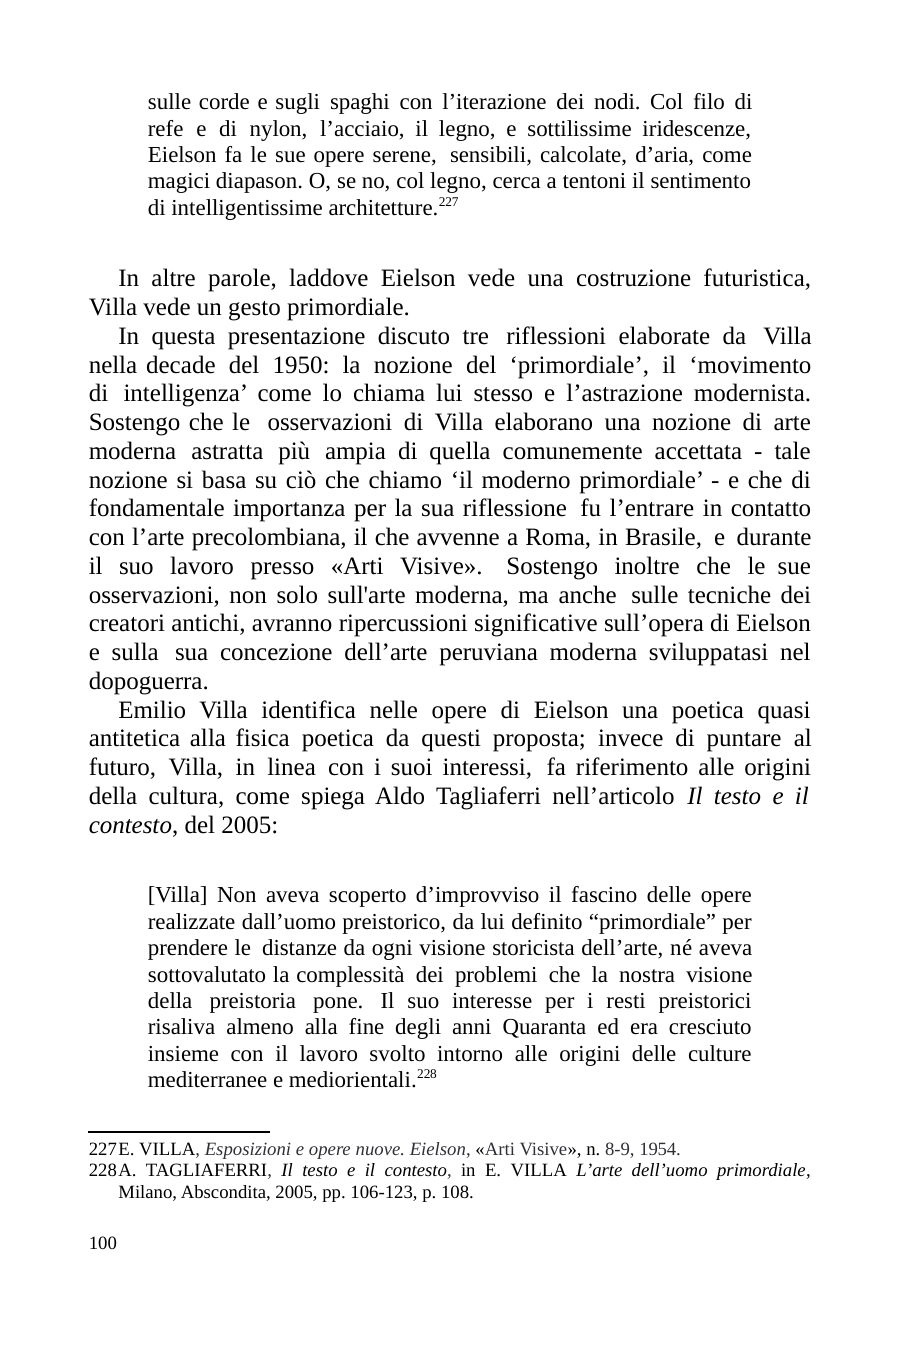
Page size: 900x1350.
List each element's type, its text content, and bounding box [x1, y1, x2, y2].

text In altre parole, laddove Eielson vede una costruzione futuristica, Villa vede un gesto primordiale. [88, 263, 811, 321]
text A. TAGLIAFERRI, Il testo e il contesto, in E. VILLA L’arte dell’uomo primordiale, Milano, Abscondita, 2005, pp. 106-123, p. 108. [88, 1159, 811, 1202]
text [Villa] Non aveva scoperto d’improvviso il fascino delle opere realizzate dall’uomo preistorico, da lui definito “primordiale” per prendere le distanze da ogni visione storicista dell’arte, né aveva sottovalutato la complessità dei problemi che la nostra visione della preistoria pone. Il suo interesse per i resti preistorici risaliva almeno alla fine degli anni Quaranta ed era cresciuto insieme con il lavoro svolto intorno alle origini delle culture mediterranee e mediorientali. [148, 882, 752, 1092]
text sulle corde e sugli spaghi con l’iterazione dei nodi. Col filo di refe e di nylon, l’acciaio, il legno, e sottilissime iridescenze, Eielson fa le sue opere serene, sensibili, calcolate, d’aria, come magici diapason. O, se no, col legno, cerca a tentoni il sentimento di intelligentissime architetture. [148, 88, 752, 220]
text Emilio Villa identifica nelle opere di Eielson una poetica quasi antitetica alla fisica poetica da questi proposta; invece di puntare al futuro, Villa, in linea con i suoi interessi, fa riferimento alle origini della cultura, come spiega Aldo Tagliaferri nell’articolo Il testo e il contesto, del 2005: [88, 695, 811, 838]
text E. VILLA, Esposizioni e opere nuove. Eielson, «Arti Visive», n. 8-9, 1954. [88, 1138, 811, 1159]
text In questa presentazione discuto tre riflessioni elaborate da Villa nella decade del 1950: la nozione del ‘primordiale’, il ‘movimento di intelligenza’ come lo chiama lui stesso e l’astrazione modernista. Sostengo che le osservazioni di Villa elaborano una nozione di arte moderna astratta più ampia di quella comunemente accettata - tale nozione si basa su ciò che chiamo ‘il moderno primordiale’ - e che di fondamentale importanza per la sua riflessione fu l’entrare in contatto con l’arte precolombiana, il che avvenne a Roma, in Brasile, e durante il suo lavoro presso «Arti Visive». Sostengo inoltre che le sue osservazioni, non solo sull'arte moderna, ma anche sulle tecniche dei creatori antichi, avranno ripercussioni significative sull’opera di Eielson e sulla sua concezione dell’arte peruviana moderna sviluppatasi nel dopoguerra. [88, 321, 811, 695]
